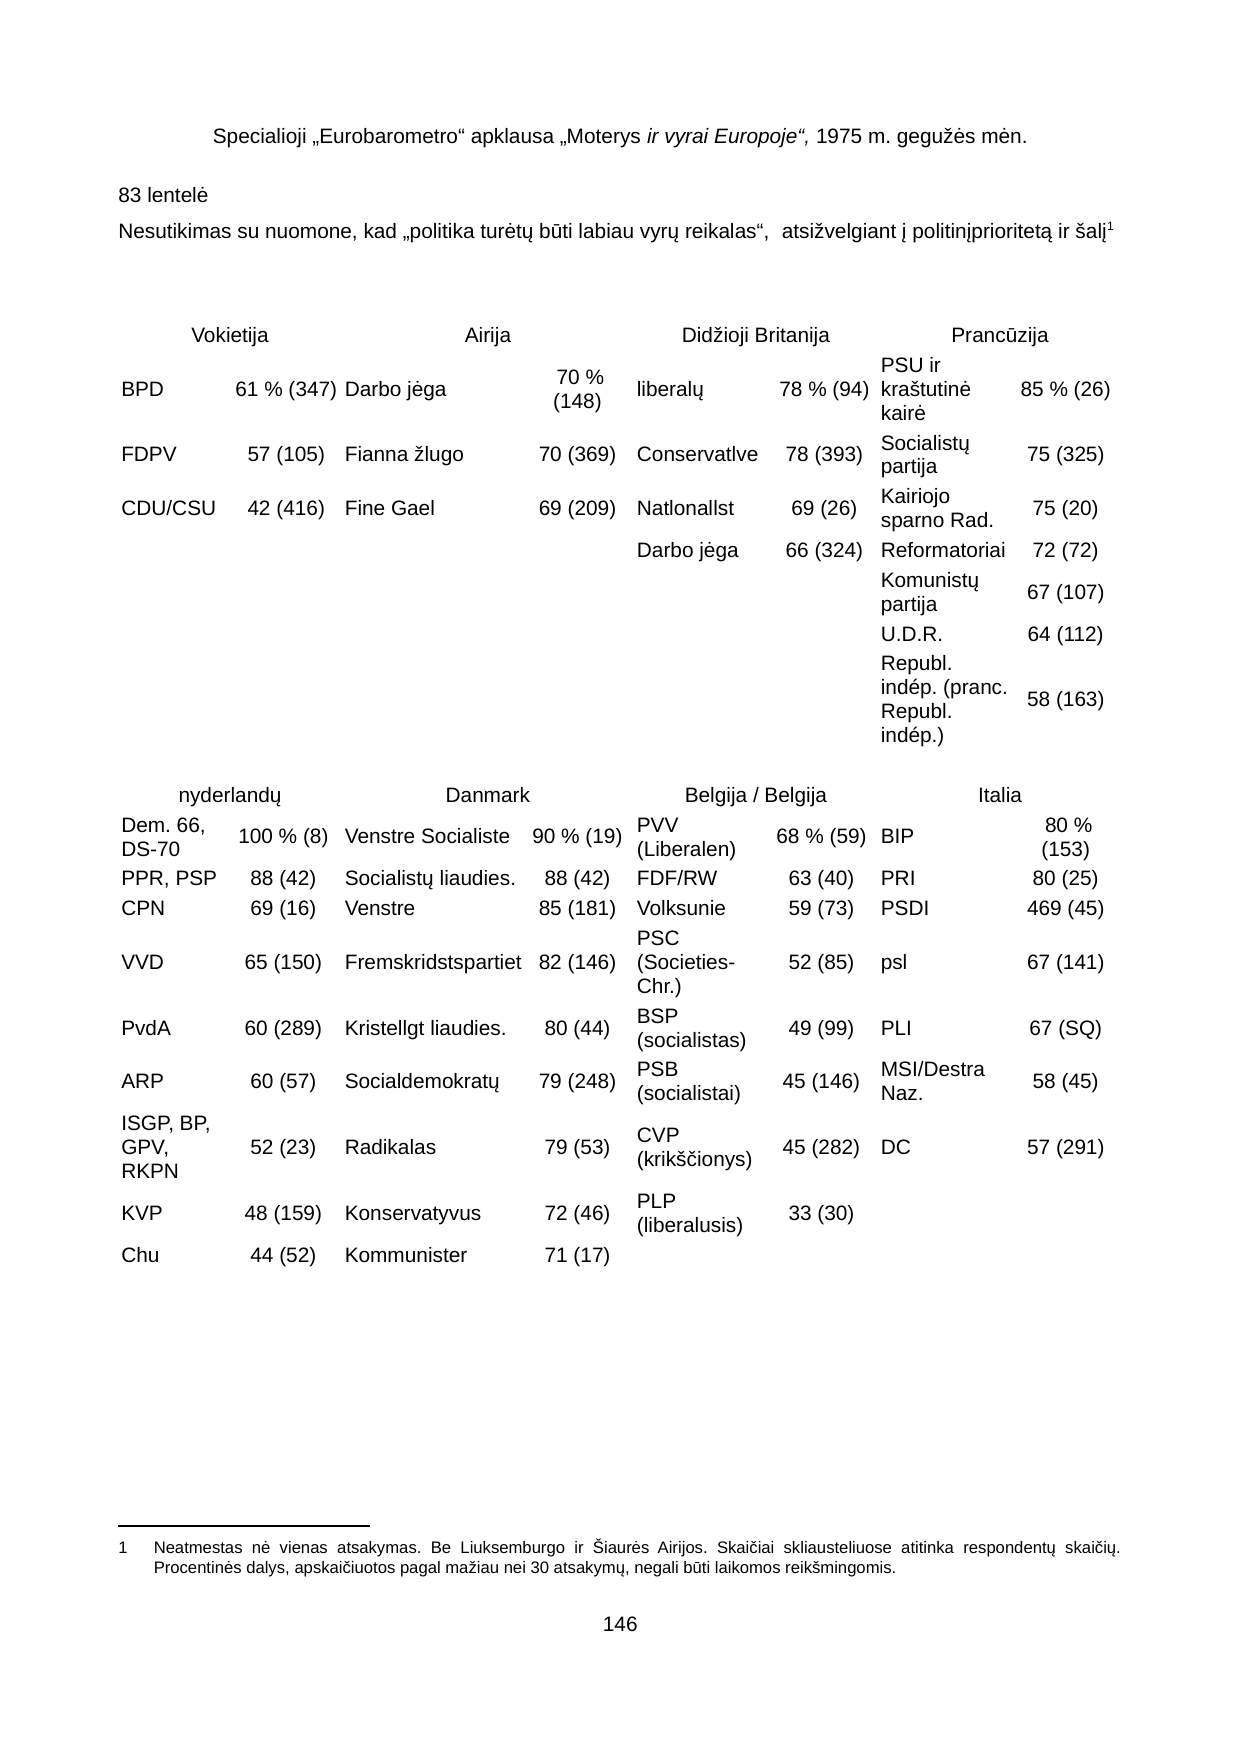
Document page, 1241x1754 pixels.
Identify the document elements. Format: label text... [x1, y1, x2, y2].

table_cell 52 (23) [230, 1108, 342, 1186]
table_cell PPR, PSP [118, 863, 230, 893]
table_cell 42 (416) [230, 481, 342, 535]
table_cell Kristellgt liaudies. [342, 1001, 527, 1054]
table_cell 75 (325) [1015, 428, 1122, 481]
table_cell 70 (369) [527, 428, 634, 481]
table_cell [1015, 1240, 1122, 1269]
table_cell Dem. 66, DS-70 [118, 810, 230, 863]
table_cell [230, 750, 342, 780]
table_cell 48 (159) [230, 1186, 342, 1239]
table_cell [342, 619, 527, 648]
table_cell MSI/Destra Naz. [878, 1054, 1015, 1108]
table_cell 80 (25) [1015, 863, 1122, 893]
table_cell [771, 619, 878, 648]
table_cell 469 (45) [1015, 893, 1122, 923]
table_cell [342, 750, 527, 780]
table_cell Darbo jėga [634, 535, 771, 565]
table_cell 44 (52) [230, 1240, 342, 1269]
table_cell Danmark [342, 780, 634, 809]
table_cell [634, 648, 771, 750]
table_cell 68 % (59) [771, 810, 878, 863]
table_cell [230, 648, 342, 750]
table_cell FDPV [118, 428, 230, 481]
text Neatmestas nė vienas atsakymas. Be Liuksemburgo ir Šiaurės Airijos. Skaičiai skliausteliuose atitinka respondentų skaičių. Procentinės dalys, apskaičiuotos pagal mažiau nei 30 atsakymų, negali būti laikomos reikšmingomis. [118, 1538, 1122, 1577]
table_cell 45 (282) [771, 1108, 878, 1186]
table_cell 49 (99) [771, 1001, 878, 1054]
table_cell nyderlandų [118, 780, 342, 809]
table_cell ARP [118, 1054, 230, 1108]
table_cell Volksunie [634, 893, 771, 923]
table_cell 71 (17) [527, 1240, 634, 1269]
table_cell 80 (44) [527, 1001, 634, 1054]
table_cell [230, 565, 342, 618]
table_cell Fremskridstspartiet [342, 923, 527, 1001]
table_cell 64 (112) [1015, 619, 1122, 648]
table_cell 78 (393) [771, 428, 878, 481]
table_cell [342, 648, 527, 750]
table_cell [342, 535, 527, 565]
table_header Vokietija [118, 320, 342, 350]
table_cell [771, 648, 878, 750]
table_cell 69 (209) [527, 481, 634, 535]
table_cell 57 (105) [230, 428, 342, 481]
table_cell 58 (163) [1015, 648, 1122, 750]
table_cell 59 (73) [771, 893, 878, 923]
table_cell [527, 565, 634, 618]
table_cell PLP (liberalusis) [634, 1186, 771, 1239]
table_cell 79 (248) [527, 1054, 634, 1108]
table_cell 78 % (94) [771, 350, 878, 427]
table_cell 72 (72) [1015, 535, 1122, 565]
table_cell [230, 1269, 342, 1299]
text 83 lentelė [118, 183, 1122, 207]
table_cell [634, 1269, 771, 1299]
table_cell 45 (146) [771, 1054, 878, 1108]
table_cell [527, 1269, 634, 1299]
table_cell CVP (krikščionys) [634, 1108, 771, 1186]
table_cell [118, 565, 230, 618]
table_cell Konservatyvus [342, 1186, 527, 1239]
table_cell 88 (42) [230, 863, 342, 893]
table_cell [771, 1269, 878, 1299]
table_cell PLI [878, 1001, 1015, 1054]
table_cell 63 (40) [771, 863, 878, 893]
table_cell [634, 750, 771, 780]
table_cell 67 (141) [1015, 923, 1122, 1001]
table_cell [634, 1240, 771, 1269]
table_cell PVV (Liberalen) [634, 810, 771, 863]
table_cell [1015, 1186, 1122, 1239]
table_cell [878, 1240, 1015, 1269]
table_cell Venstre Socialiste [342, 810, 527, 863]
table_cell 58 (45) [1015, 1054, 1122, 1108]
table_cell [118, 1269, 230, 1299]
table_cell Venstre [342, 893, 527, 923]
table_cell Socialistų partija [878, 428, 1015, 481]
table_cell [878, 750, 1015, 780]
table_cell 69 (16) [230, 893, 342, 923]
table_cell 75 (20) [1015, 481, 1122, 535]
table_cell 69 (26) [771, 481, 878, 535]
table_cell BPD [118, 350, 230, 427]
table_cell U.D.R. [878, 619, 1015, 648]
table_cell liberalų [634, 350, 771, 427]
table_cell CDU/CSU [118, 481, 230, 535]
table_cell [634, 565, 771, 618]
table_cell [527, 750, 634, 780]
table_cell 60 (57) [230, 1054, 342, 1108]
table_cell BSP (socialistas) [634, 1001, 771, 1054]
table_cell [342, 565, 527, 618]
table_cell [118, 619, 230, 648]
table_cell [118, 648, 230, 750]
table_cell [1015, 750, 1122, 780]
table_cell PSDI [878, 893, 1015, 923]
table_cell 80 % (153) [1015, 810, 1122, 863]
table_cell [527, 619, 634, 648]
table_cell Belgija / Belgija [634, 780, 878, 809]
table_cell Radikalas [342, 1108, 527, 1186]
table_cell Fianna žlugo [342, 428, 527, 481]
table_cell Socialdemokratų [342, 1054, 527, 1108]
table_cell PvdA [118, 1001, 230, 1054]
table_cell Republ. indép. (pranc. Republ. indép.) [878, 648, 1015, 750]
table_cell DC [878, 1108, 1015, 1186]
table_cell [118, 750, 230, 780]
table_header Airija [342, 320, 634, 350]
table_cell 57 (291) [1015, 1108, 1122, 1186]
table_cell [230, 535, 342, 565]
table_cell 67 (SQ) [1015, 1001, 1122, 1054]
table_cell KVP [118, 1186, 230, 1239]
table_cell 67 (107) [1015, 565, 1122, 618]
table_header Didžioji Britanija [634, 320, 878, 350]
table_cell Darbo jėga [342, 350, 527, 427]
table_cell BIP [878, 810, 1015, 863]
table_cell PSB (socialistai) [634, 1054, 771, 1108]
table_cell Kommunister [342, 1240, 527, 1269]
table_cell Chu [118, 1240, 230, 1269]
table_cell 79 (53) [527, 1108, 634, 1186]
table_cell PRI [878, 863, 1015, 893]
table_cell [878, 1186, 1015, 1239]
table_cell [878, 1269, 1015, 1299]
table_cell 72 (46) [527, 1186, 634, 1239]
table_cell [634, 619, 771, 648]
table_cell 88 (42) [527, 863, 634, 893]
text Nesutikimas su nuomone, kad „politika turėtų būti labiau vyrų reikalas“, atsižvelgiant į politinįprioritetą ir šalį [118, 219, 1122, 243]
table_cell 85 (181) [527, 893, 634, 923]
table_cell [771, 1240, 878, 1269]
table_cell 33 (30) [771, 1186, 878, 1239]
table_header Prancūzija [878, 320, 1122, 350]
table_cell ISGP, BP, GPV, RKPN [118, 1108, 230, 1186]
table_cell [527, 648, 634, 750]
table_cell 100 % (8) [230, 810, 342, 863]
table_cell 85 % (26) [1015, 350, 1122, 427]
table_cell [230, 619, 342, 648]
table_cell Italia [878, 780, 1122, 809]
table_cell 52 (85) [771, 923, 878, 1001]
table_cell [527, 535, 634, 565]
table_cell 90 % (19) [527, 810, 634, 863]
table_cell 61 % (347) [230, 350, 342, 427]
table_cell [1015, 1269, 1122, 1299]
table_cell psl [878, 923, 1015, 1001]
table_cell Kairiojo sparno Rad. [878, 481, 1015, 535]
table_cell CPN [118, 893, 230, 923]
table_cell PSC (Societies-Chr.) [634, 923, 771, 1001]
table_cell 70 % (148) [527, 350, 634, 427]
table_cell VVD [118, 923, 230, 1001]
table_cell Natlonallst [634, 481, 771, 535]
table_cell FDF/RW [634, 863, 771, 893]
table_cell [118, 535, 230, 565]
table_cell [771, 565, 878, 618]
table_cell Socialistų liaudies. [342, 863, 527, 893]
table_cell Conservatlve [634, 428, 771, 481]
table_cell Komunistų partija [878, 565, 1015, 618]
table_cell 65 (150) [230, 923, 342, 1001]
table_cell [771, 750, 878, 780]
table_cell 66 (324) [771, 535, 878, 565]
table_cell Fine Gael [342, 481, 527, 535]
table_cell PSU ir kraštutinė kairė [878, 350, 1015, 427]
table_cell 60 (289) [230, 1001, 342, 1054]
table_cell [342, 1269, 527, 1299]
table_cell Reformatoriai [878, 535, 1015, 565]
table_cell 82 (146) [527, 923, 634, 1001]
